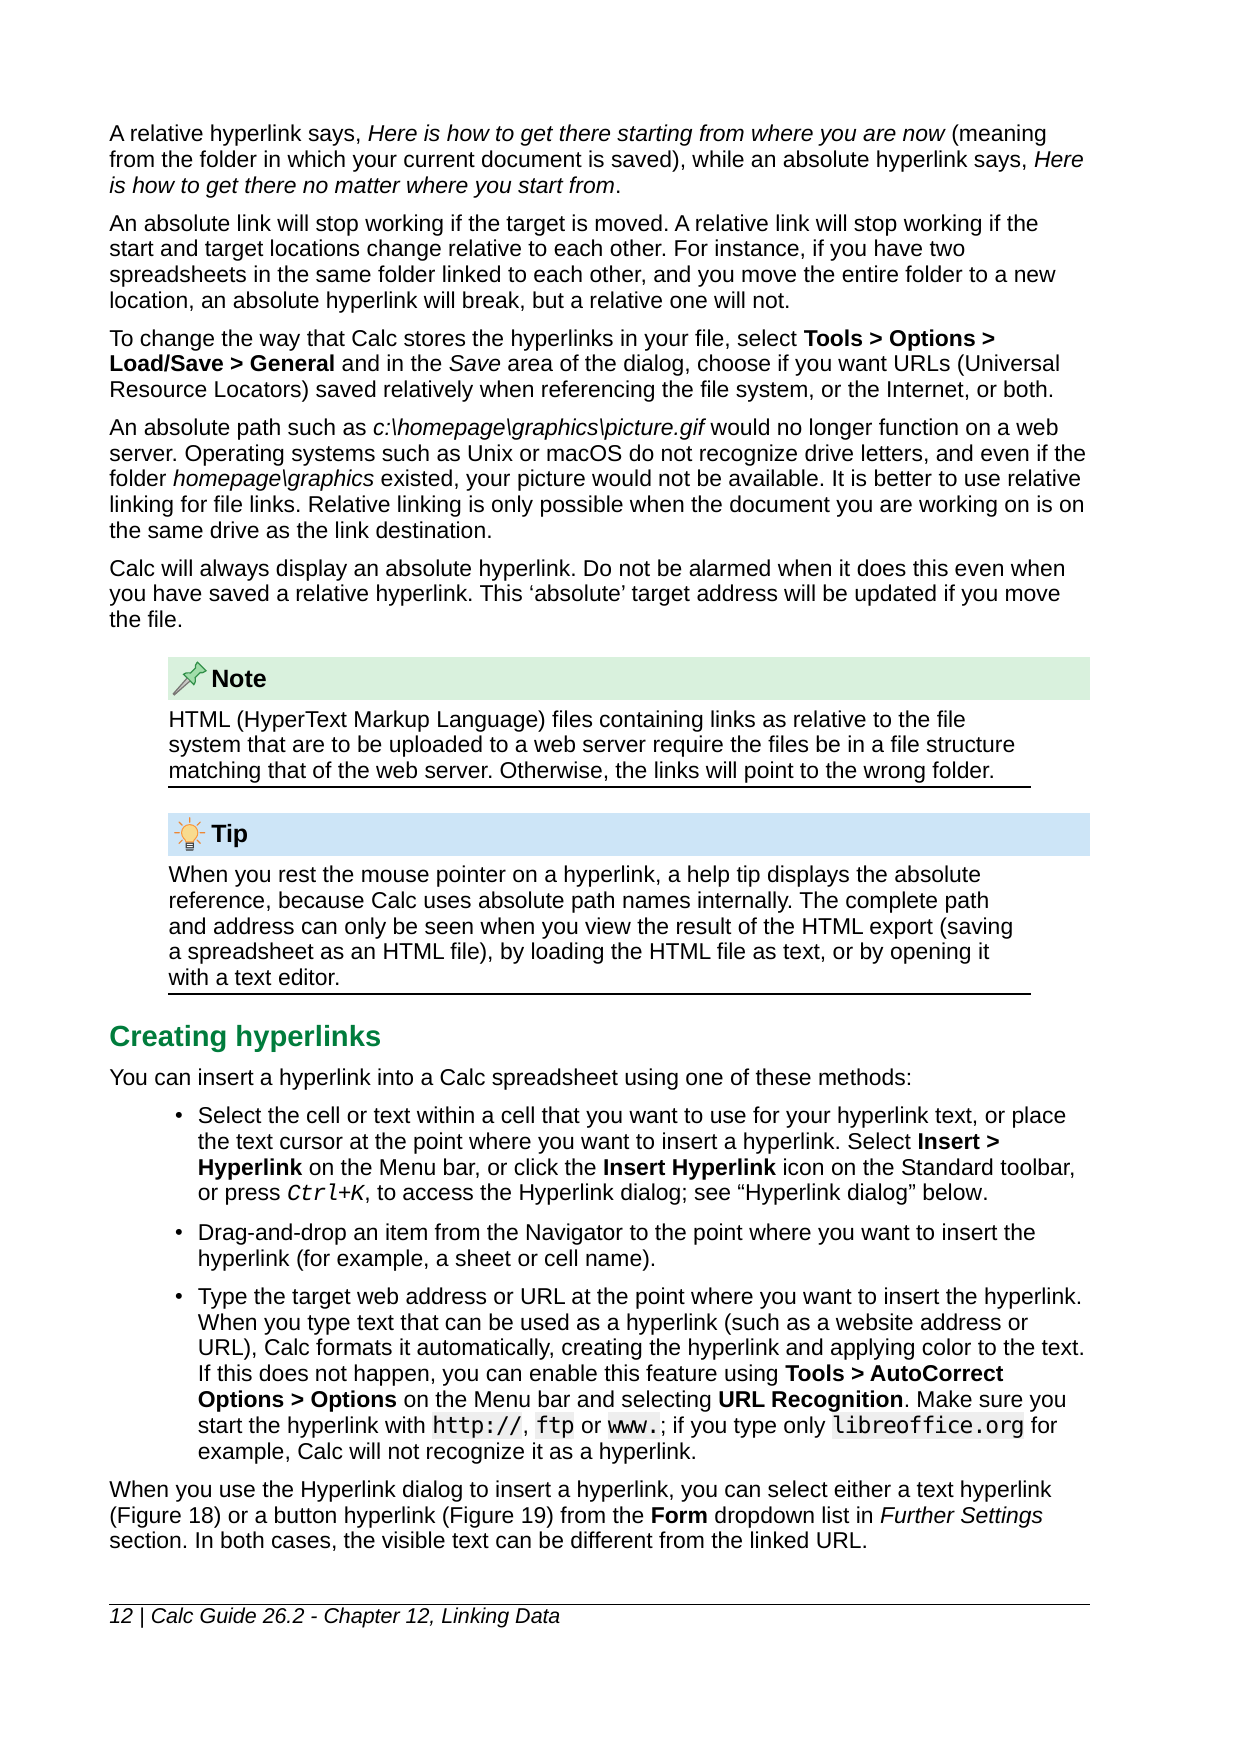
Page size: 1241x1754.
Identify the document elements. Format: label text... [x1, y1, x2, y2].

text A relative hyperlink says, Here is how to get there starting from where you are now (meaning from the folder in which your current document is saved), while an absolute hyperlink says, Here is how to get there no matter where you start from. [109, 121, 1090, 198]
text When you rest the mouse pointer on a hyperlink, a help tip displays the absolute reference, because Calc uses absolute path names internally. The complete path and address can only be seen when you view the result of the HTML export (saving a spreadsheet as an HTML file), by loading the HTML file as text, or by opening it with a text editor. [168, 862, 1031, 993]
list Drag-and-drop an item from the Navigator to the point where you want to insert the hyperlink (for example, a sheet or cell name). [183, 1220, 1090, 1271]
subtitle Tip [168, 813, 1090, 856]
subtitle Creating hyperlinks [109, 1020, 1090, 1053]
text Calc will always display an absolute hyperlink. Do not be alarmed when it does this even when you have saved a relative hyperlink. This ‘absolute’ target address will be updated if you move the file. [109, 555, 1090, 632]
list You can insert a hyperlink into a Calc spreadsheet using one of these methods: [109, 1065, 1090, 1091]
text An absolute link will stop working if the target is moved. A relative link will stop working if the start and target locations change relative to each other. For instance, if you have two spreadsheets in the same folder linked to each other, and you move the entire folder to a new location, an absolute hyperlink will break, but a relative one will not. [109, 210, 1090, 313]
list Type the target web address or URL at the point where you want to insert the hyperlink. When you type text that can be used as a hyperlink (such as a website address or URL), Calc formats it automatically, creating the hyperlink and applying color to the text. If this does not happen, you can enable this feature using Tools > AutoCorrect Options > Options on the Menu bar and selecting URL Recognition. Make sure you start the hyperlink with http://, ftp or www.; if you type only libreoffice.org for example, Calc will not recognize it as a hyperlink. [183, 1284, 1090, 1464]
text When you use the Hyperlink dialog to insert a hyperlink, you can select either a text hyperlink (Figure 18) or a button hyperlink (Figure 19) from the Form dropdown list in Further Settings section. In both cases, the visible text can be different from the linked URL. [109, 1477, 1090, 1554]
text To change the way that Calc stores the hyperlinks in your file, select Tools > Options > Load/Save > General and in the Save area of the dialog, choose if you want URLs (Universal Resource Locators) saved relatively when referencing the file system, or the Internet, or both. [109, 325, 1090, 402]
subtitle Note [168, 657, 1090, 700]
text HTML (HyperText Markup Language) files containing links as relative to the file system that are to be uploaded to a web server require the files be in a file structure matching that of the web server. Otherwise, the links will point to the wrong folder. [168, 706, 1031, 786]
text An absolute path such as c:\homepage\graphics\picture.gif would no longer function on a web server. Operating systems such as Unix or macOS do not recognize drive letters, and even if the folder homepage\graphics existed, your picture would not be available. It is better to use relative linking for file links. Relative linking is only possible when the document you are working on is on the same drive as the link destination. [109, 415, 1090, 543]
list Select the cell or text within a cell that you want to use for your hyperlink text, or place the text cursor at the point where you want to insert a hyperlink. Select Insert > Hyperlink on the Menu bar, or click the Insert Hyperlink icon on the Standard toolbar, or press Ctrl+K, to access the Hyperlink dialog; see “Hyperlink dialog” below. [183, 1103, 1090, 1208]
